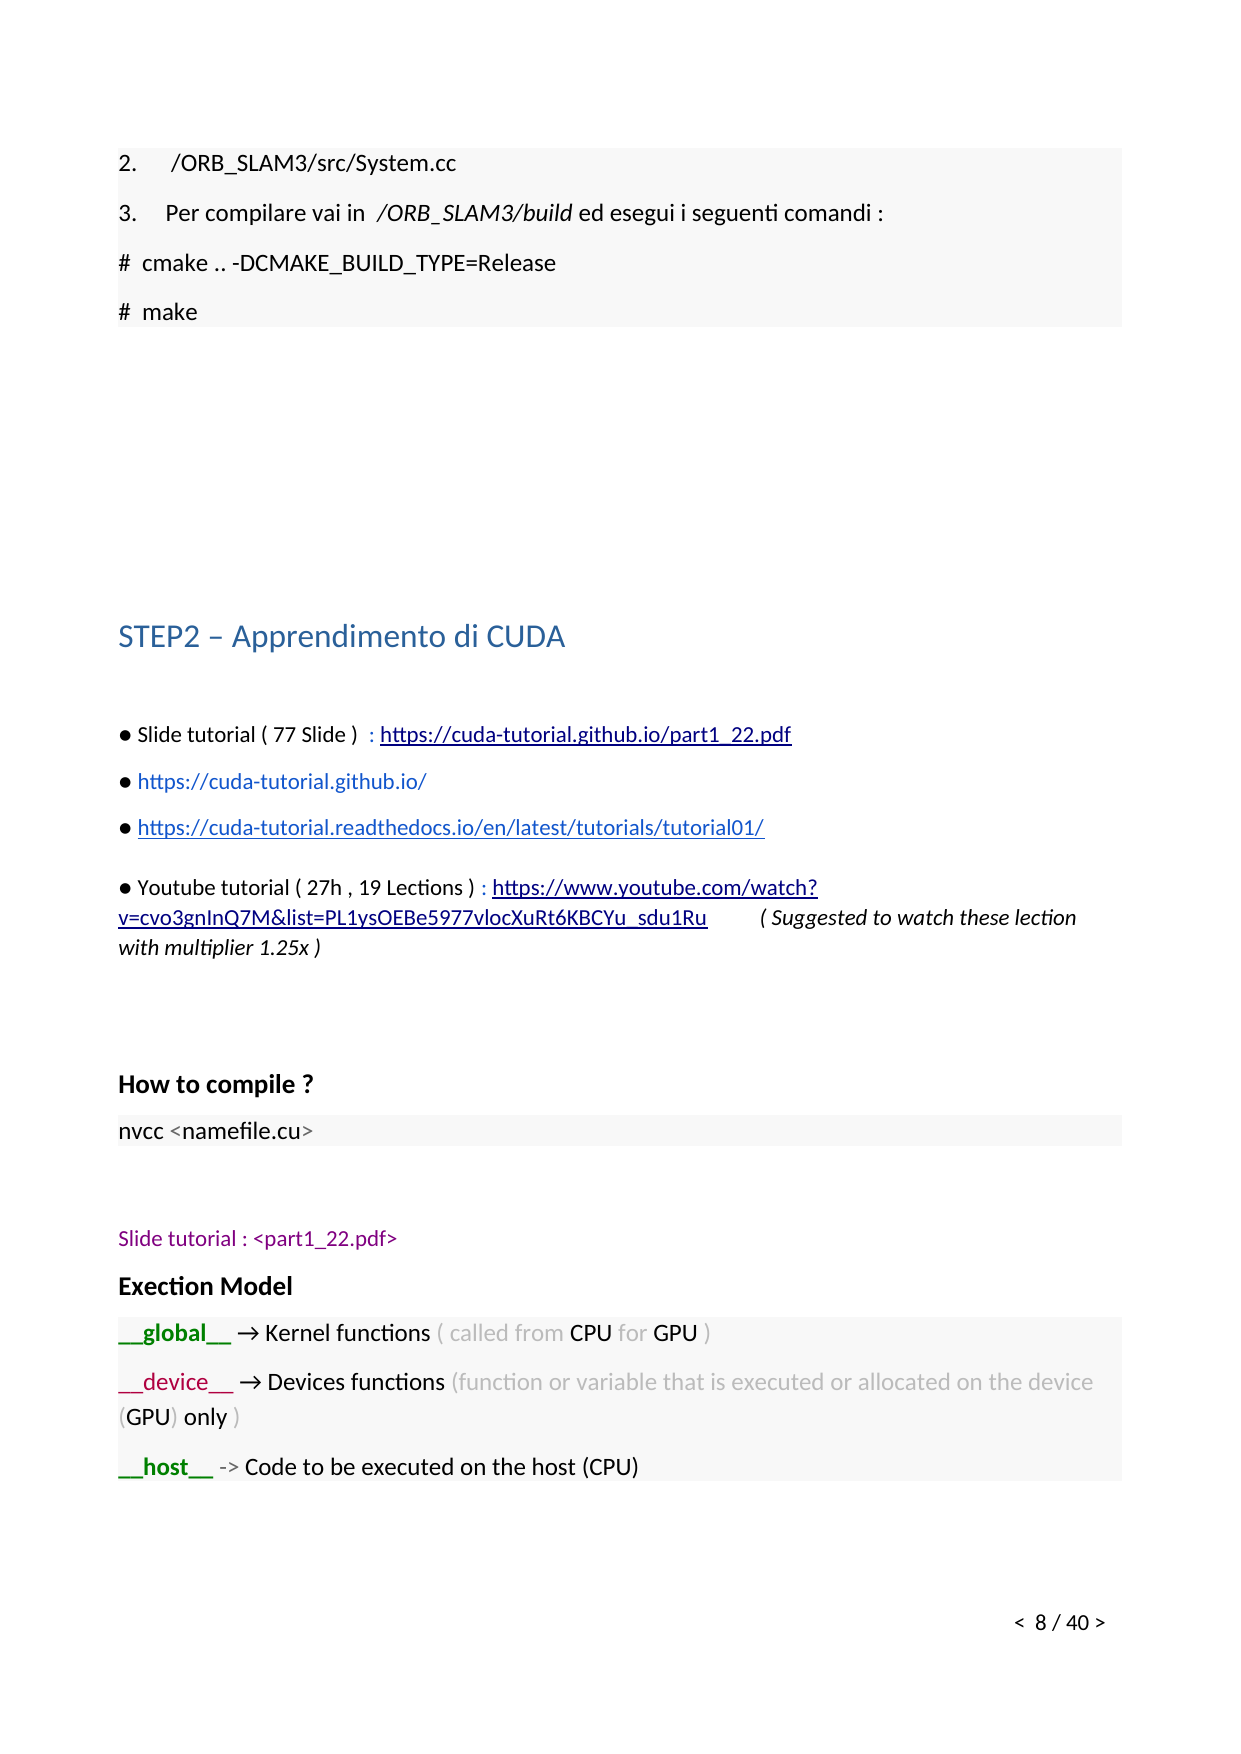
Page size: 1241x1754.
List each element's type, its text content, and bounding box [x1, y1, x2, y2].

text __host__ -> Code to be executed on the host (CPU) [118, 1451, 1122, 1481]
subtitle STEP2 – Apprendimento di CUDA [118, 615, 1122, 655]
text ● https://cuda-tutorial.readthedocs.io/en/latest/tutorials/tutorial01/ [118, 813, 1122, 841]
text __device__ → Devices functions (function or variable that is executed or allocated on the device (GPU) only ) [118, 1366, 1122, 1432]
text ● Youtube tutorial ( 27h , 19 Lections ) : https://www.youtube.com/watch?v=cvo3gnInQ7M&list=PL1ysOEBe5977vlocXuRt6KBCYu_sdu1Ru ( Suggested to watch these lection with multiplier 1.25x ) [118, 873, 1122, 961]
text # cmake .. -DCMAKE_BUILD_TYPE=Release [118, 247, 1122, 277]
text ● Slide tutorial ( 77 Slide ) : https://cuda-tutorial.github.io/part1_22.pdf [118, 720, 1122, 748]
text # make [118, 296, 1122, 327]
text 2. /ORB_SLAM3/src/System.cc [118, 148, 1122, 178]
text nvcc <namefile.cu> [118, 1115, 1122, 1146]
text __global__ → Kernel functions ( called from CPU for GPU ) [118, 1317, 1122, 1347]
subtitle Exection Model [118, 1269, 1122, 1302]
text ● https://cuda-tutorial.github.io/ [118, 767, 1122, 795]
text Slide tutorial : <part1_22.pdf> [118, 1224, 1122, 1252]
text 3. Per compilare vai in /ORB_SLAM3/build ed esegui i seguenti comandi : [118, 197, 1122, 228]
subtitle How to compile ? [118, 1067, 1122, 1100]
